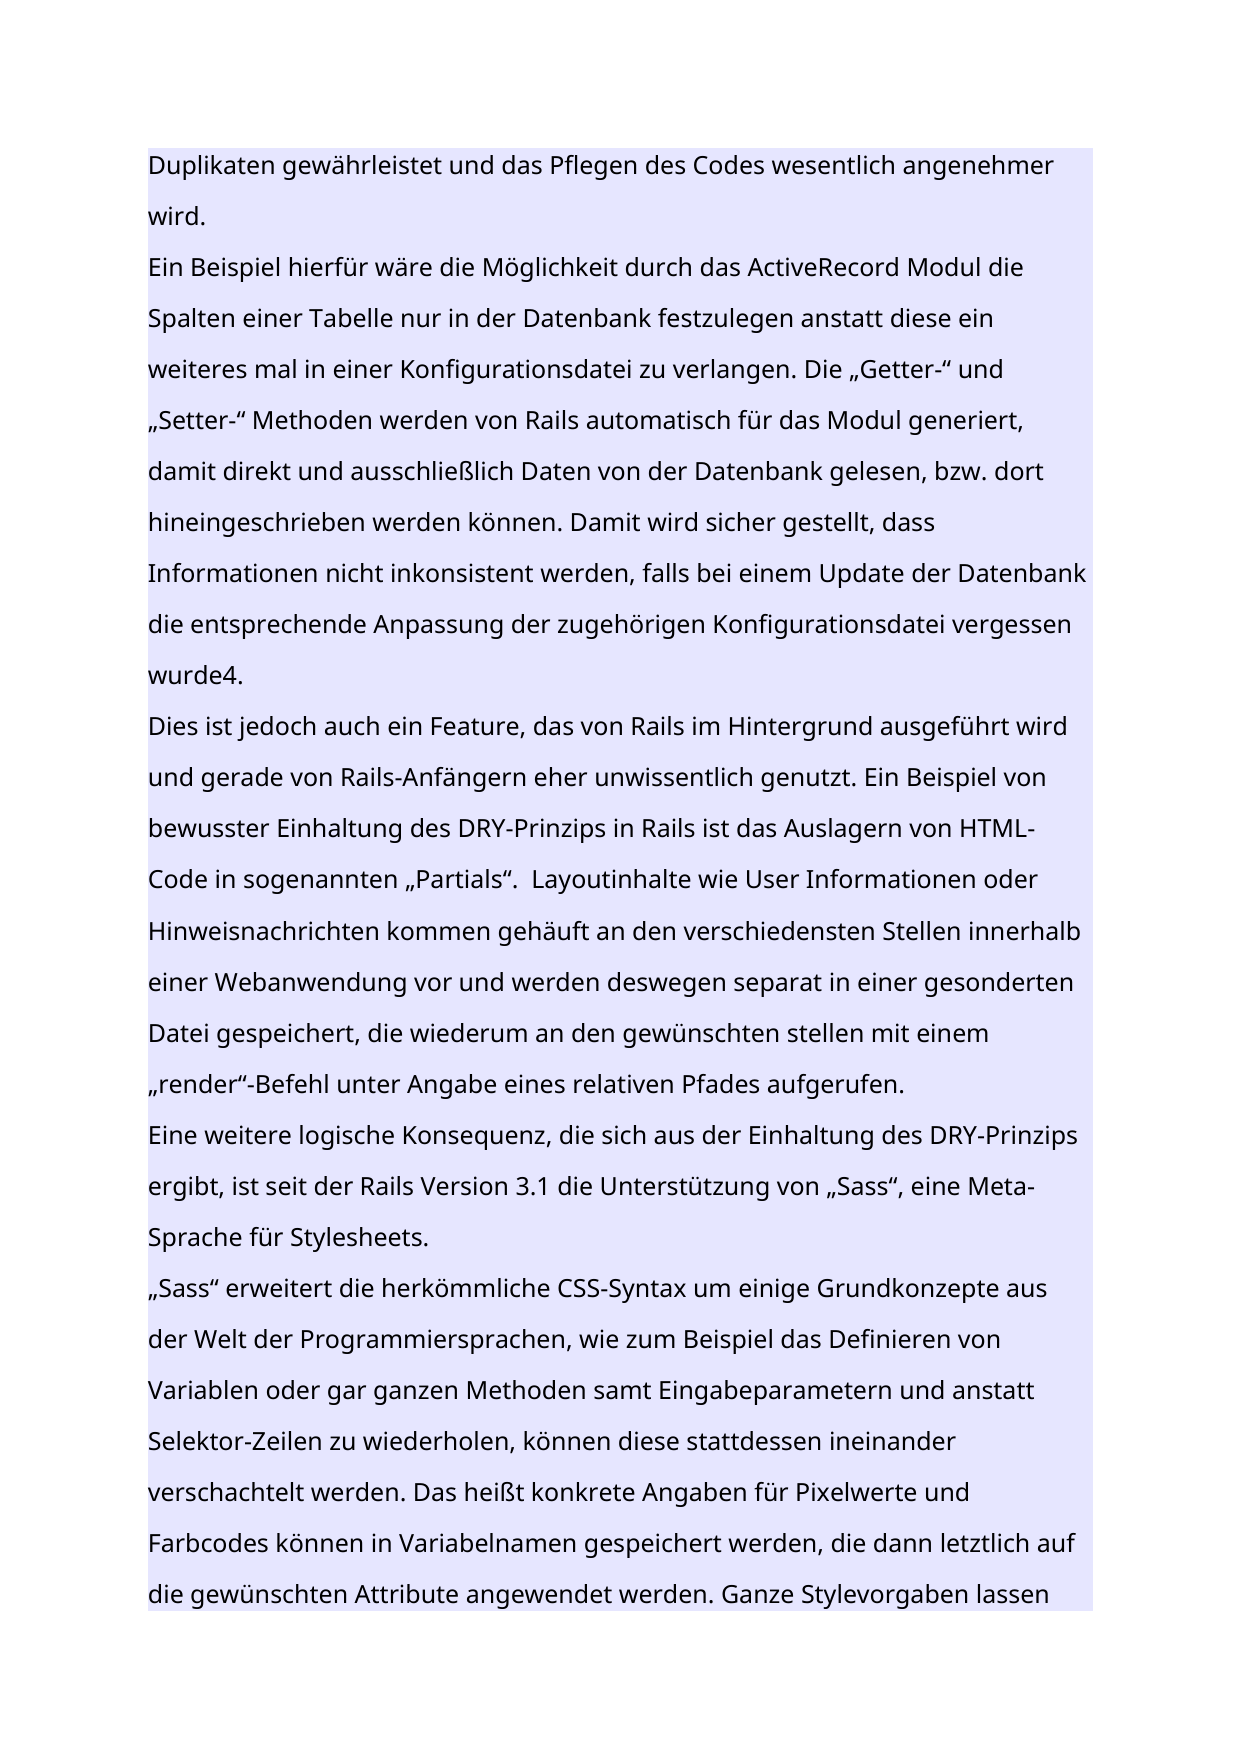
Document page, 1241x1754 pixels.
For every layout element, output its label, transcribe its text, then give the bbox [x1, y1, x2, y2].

text Ein Beispiel hierfür wäre die Möglichkeit durch das ActiveRecord Modul die Spalten einer Tabelle nur in der Datenbank festzulegen anstatt diese ein weiteres mal in einer Konfigurationsdatei zu verlangen. Die „Getter-“ und „Setter-“ Methoden werden von Rails automatisch für das Modul generiert, damit direkt und ausschließlich Daten von der Datenbank gelesen, bzw. dort hineingeschrieben werden können. Damit wird sicher gestellt, dass Informationen nicht inkonsistent werden, falls bei einem Update der Datenbank die entsprechende Anpassung der zugehörigen Konfigurationsdatei vergessen wurde4. [148, 250, 1093, 692]
text Eine weitere logische Konsequenz, die sich aus der Einhaltung des DRY-Prinzips ergibt, ist seit der Rails Version 3.1 die Unterstützung von „Sass“, eine Meta-Sprache für Stylesheets. [148, 1117, 1093, 1253]
text Dies ist jedoch auch ein Feature, das von Rails im Hintergrund ausgeführt wird und gerade von Rails-Anfängern eher unwissentlich genutzt. Ein Beispiel von bewusster Einhaltung des DRY-Prinzips in Rails ist das Auslagern von HTML-Code in sogenannten „Partials“. Layoutinhalte wie User Informationen oder Hinweisnachrichten kommen gehäuft an den verschiedensten Stellen innerhalb einer Webanwendung vor und werden deswegen separat in einer gesonderten Datei gespeichert, die wiederum an den gewünschten stellen mit einem „render“-Befehl unter Angabe eines relativen Pfades aufgerufen. [148, 709, 1093, 1100]
text „Sass“ erweitert die herkömmliche CSS-Syntax um einige Grundkonzepte aus der Welt der Programmiersprachen, wie zum Beispiel das Definieren von Variablen oder gar ganzen Methoden samt Eingabeparametern und anstatt Selektor-Zeilen zu wiederholen, können diese stattdessen ineinander verschachtelt werden. Das heißt konkrete Angaben für Pixelwerte und Farbcodes können in Variabelnamen gespeichert werden, die dann letztlich auf die gewünschten Attribute angewendet werden. Ganze Stylevorgaben lassen [148, 1271, 1093, 1611]
text Duplikaten gewährleistet und das Pflegen des Codes wesentlich angenehmer wird. [148, 148, 1093, 233]
